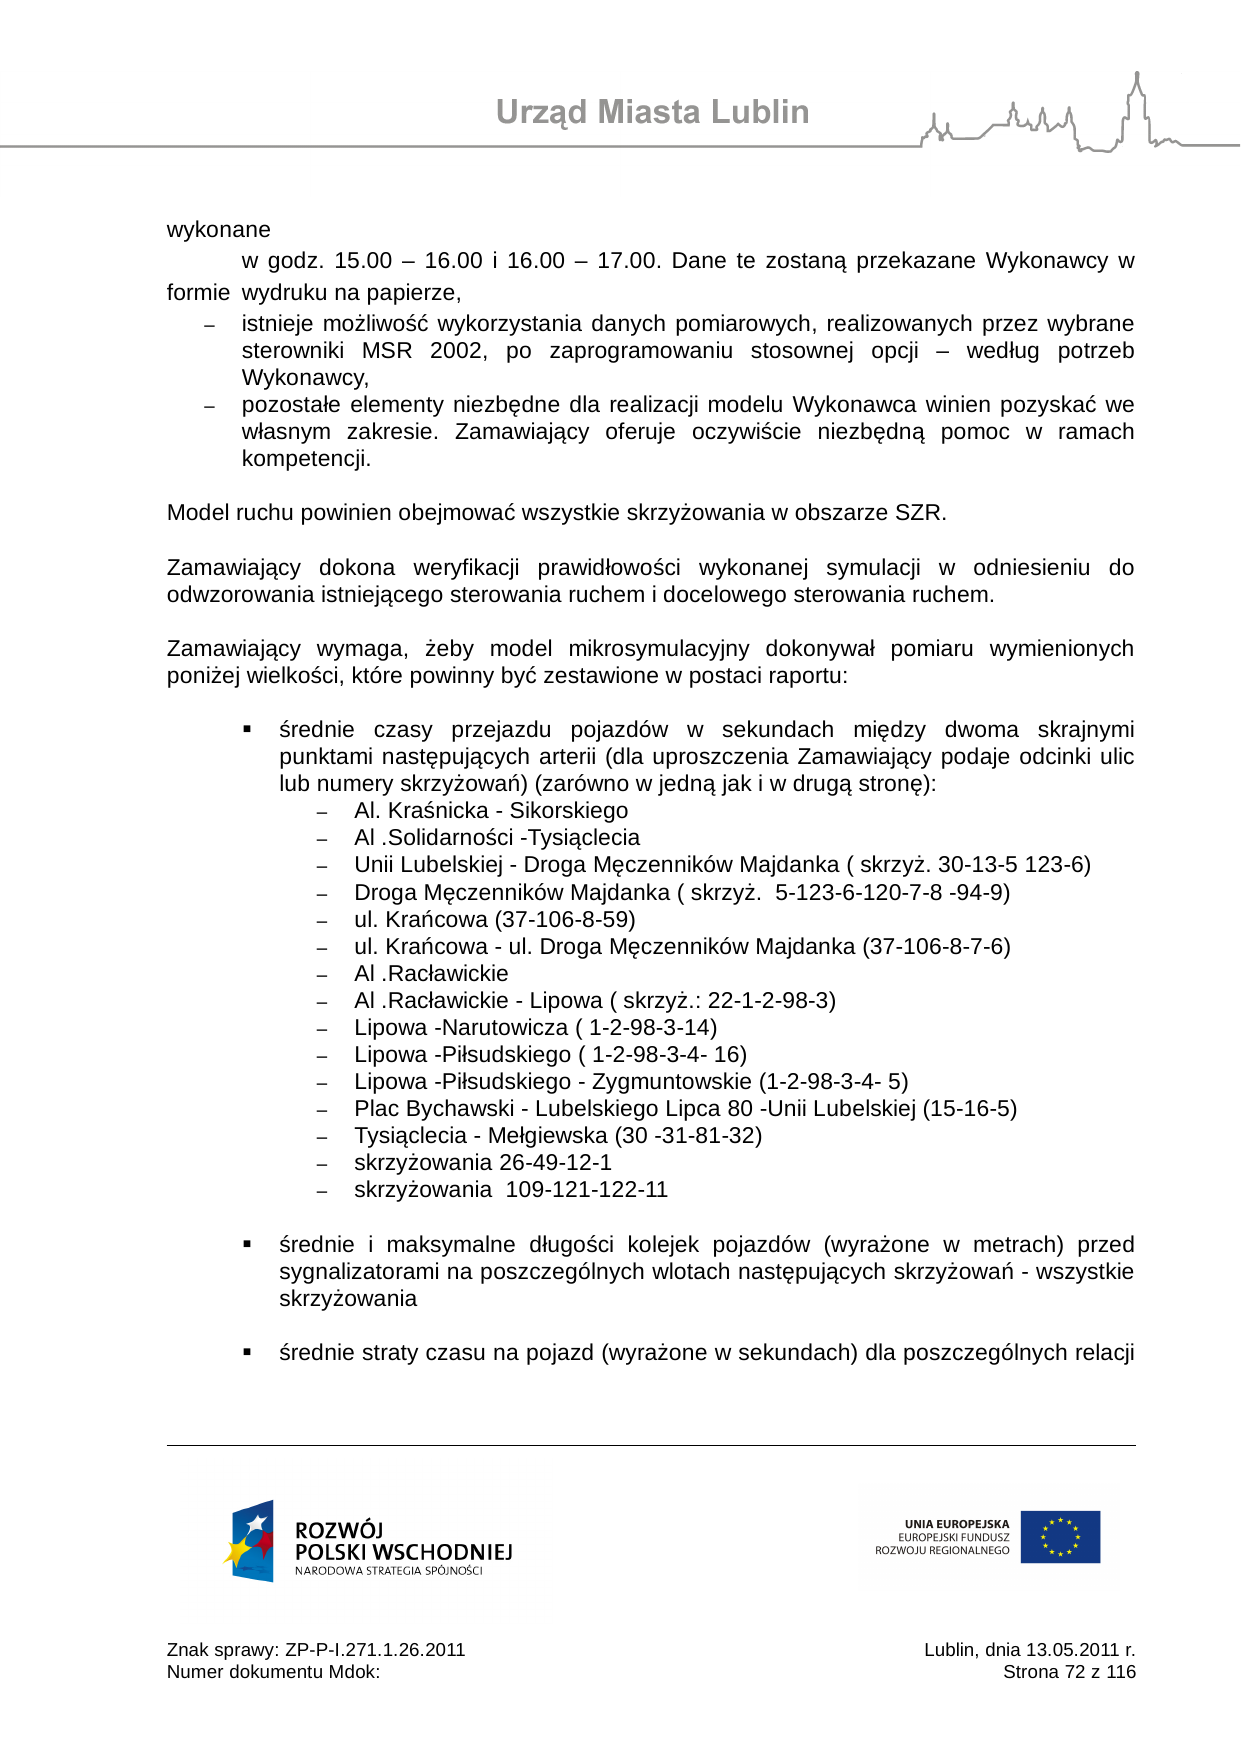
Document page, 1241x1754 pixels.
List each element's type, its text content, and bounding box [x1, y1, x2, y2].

list ul. Krańcowa (37-106-8-59) [317, 905, 1136, 932]
list Lipowa -Narutowicza ( 1-2-98-3-14) [317, 1013, 1136, 1040]
list Lipowa -Piłsudskiego ( 1-2-98-3-4- 16) [317, 1040, 1136, 1067]
list Plac Bychawski - Lubelskiego Lipca 80 -Unii Lubelskiej (15-16-5) [317, 1094, 1136, 1122]
list wykonane w godz. 15.00 – 16.00 i 16.00 – 17.00. Dane te zostaną przekazane Wykonawcy w formie wydruku na papierze, [167, 216, 1136, 305]
list Al .Racławickie - Lipowa ( skrzyż.: 22-1-2-98-3) [317, 986, 1136, 1013]
text Zamawiający wymaga, żeby model mikrosymulacyjny dokonywał pomiaru wymienionych poniżej wielkości, które powinny być zestawione w postaci raportu: [167, 634, 1136, 688]
list istnieje możliwość wykorzystania danych pomiarowych, realizowanych przez wybrane sterowniki MSR 2002, po zaprogramowaniu stosownej opcji – według potrzeb Wykonawcy, [204, 309, 1136, 390]
picture [858, 1483, 1120, 1591]
list Al. Kraśnicka - Sikorskiego [317, 797, 1136, 824]
list Tysiąclecia - Mełgiewska (30 -31-81-32) [317, 1122, 1136, 1149]
list skrzyżowania 26-49-12-1 [317, 1149, 1136, 1176]
picture [0, 71, 1241, 197]
picture [180, 1458, 553, 1624]
list Al .Racławickie [317, 959, 1136, 986]
list średnie i maksymalne długości kolejek pojazdów (wyrażone w metrach) przed sygnalizatorami na poszczególnych wlotach następujących skrzyżowań - wszystkie skrzyżowania [242, 1230, 1136, 1311]
list średnie straty czasu na pojazd (wyrażone w sekundach) dla poszczególnych relacji [242, 1338, 1136, 1365]
list Lipowa -Piłsudskiego - Zygmuntowskie (1-2-98-3-4- 5) [317, 1067, 1136, 1094]
list Droga Męczenników Majdanka ( skrzyż. 5-123-6-120-7-8 -94-9) [317, 878, 1136, 905]
text Model ruchu powinien obejmować wszystkie skrzyżowania w obszarze SZR. [167, 499, 1136, 526]
list ul. Krańcowa - ul. Droga Męczenników Majdanka (37-106-8-7-6) [317, 932, 1136, 959]
list skrzyżowania 109-121-122-11 [317, 1176, 1136, 1203]
text Zamawiający dokona weryfikacji prawidłowości wykonanej symulacji w odniesieniu do odwzorowania istniejącego sterowania ruchem i docelowego sterowania ruchem. [167, 553, 1136, 607]
list Al .Solidarności -Tysiąclecia [317, 824, 1136, 851]
list Unii Lubelskiej - Droga Męczenników Majdanka ( skrzyż. 30-13-5 123-6) [317, 851, 1136, 878]
list średnie czasy przejazdu pojazdów w sekundach między dwoma skrajnymi punktami następujących arterii (dla uproszczenia Zamawiający podaje odcinki ulic lub numery skrzyżowań) (zarówno w jedną jak i w drugą stronę): [242, 715, 1136, 797]
list pozostałe elementy niezbędne dla realizacji modelu Wykonawca winien pozyskać we własnym zakresie. Zamawiający oferuje oczywiście niezbędną pomoc w ramach kompetencji. [204, 390, 1136, 472]
